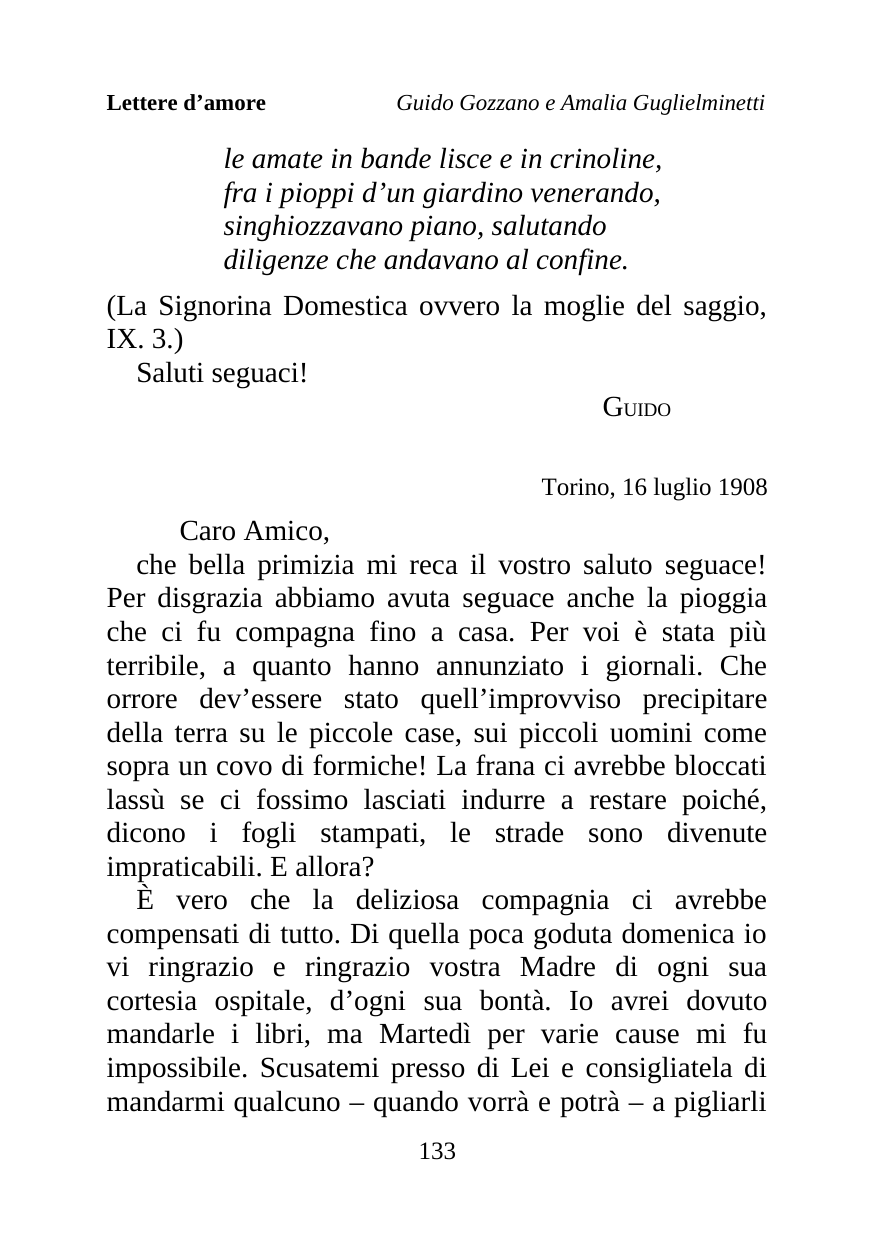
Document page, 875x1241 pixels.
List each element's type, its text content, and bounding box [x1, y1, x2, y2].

text Caro Amico, [106, 513, 768, 547]
text le amate in bande lisce e in crinoline, fra i pioppi d’un giardino venerando, singhiozzavano piano, salutando diligenze che andavano al confine. [223, 141, 768, 276]
text È vero che la deliziosa compagnia ci avrebbe compensati di tutto. Di quella poca goduta domenica io vi ringrazio e ringrazio vostra Madre di ogni sua cortesia ospitale, d’ogni sua bontà. Io avrei dovuto mandarle i libri, ma Martedì per varie cause mi fu impossibile. Scusatemi presso di Lei e consigliatela di mandarmi qualcuno – quando vorrà e potrà – a pigliarli [106, 882, 768, 1117]
text Saluti seguaci! [106, 355, 768, 389]
text Torino, 16 luglio 1908 [106, 472, 768, 501]
text (La Signorina Domestica ovvero la moglie del saggio, IX. 3.) [106, 288, 768, 355]
text che bella primizia mi reca il vostro saluto seguace! Per disgrazia abbiamo avuta seguace anche la pioggia che ci fu compagna fino a casa. Per voi è stata più terribile, a quanto hanno annunziato i giornali. Che orrore dev’essere stato quell’improvviso precipitare della terra su le piccole case, sui piccoli uomini come sopra un covo di formiche! La frana ci avrebbe bloccati lassù se ci fossimo lasciati indurre a restare poiché, dicono i fogli stampati, le strade sono divenute impraticabili. E allora? [106, 547, 768, 882]
text Guido [602, 389, 768, 422]
